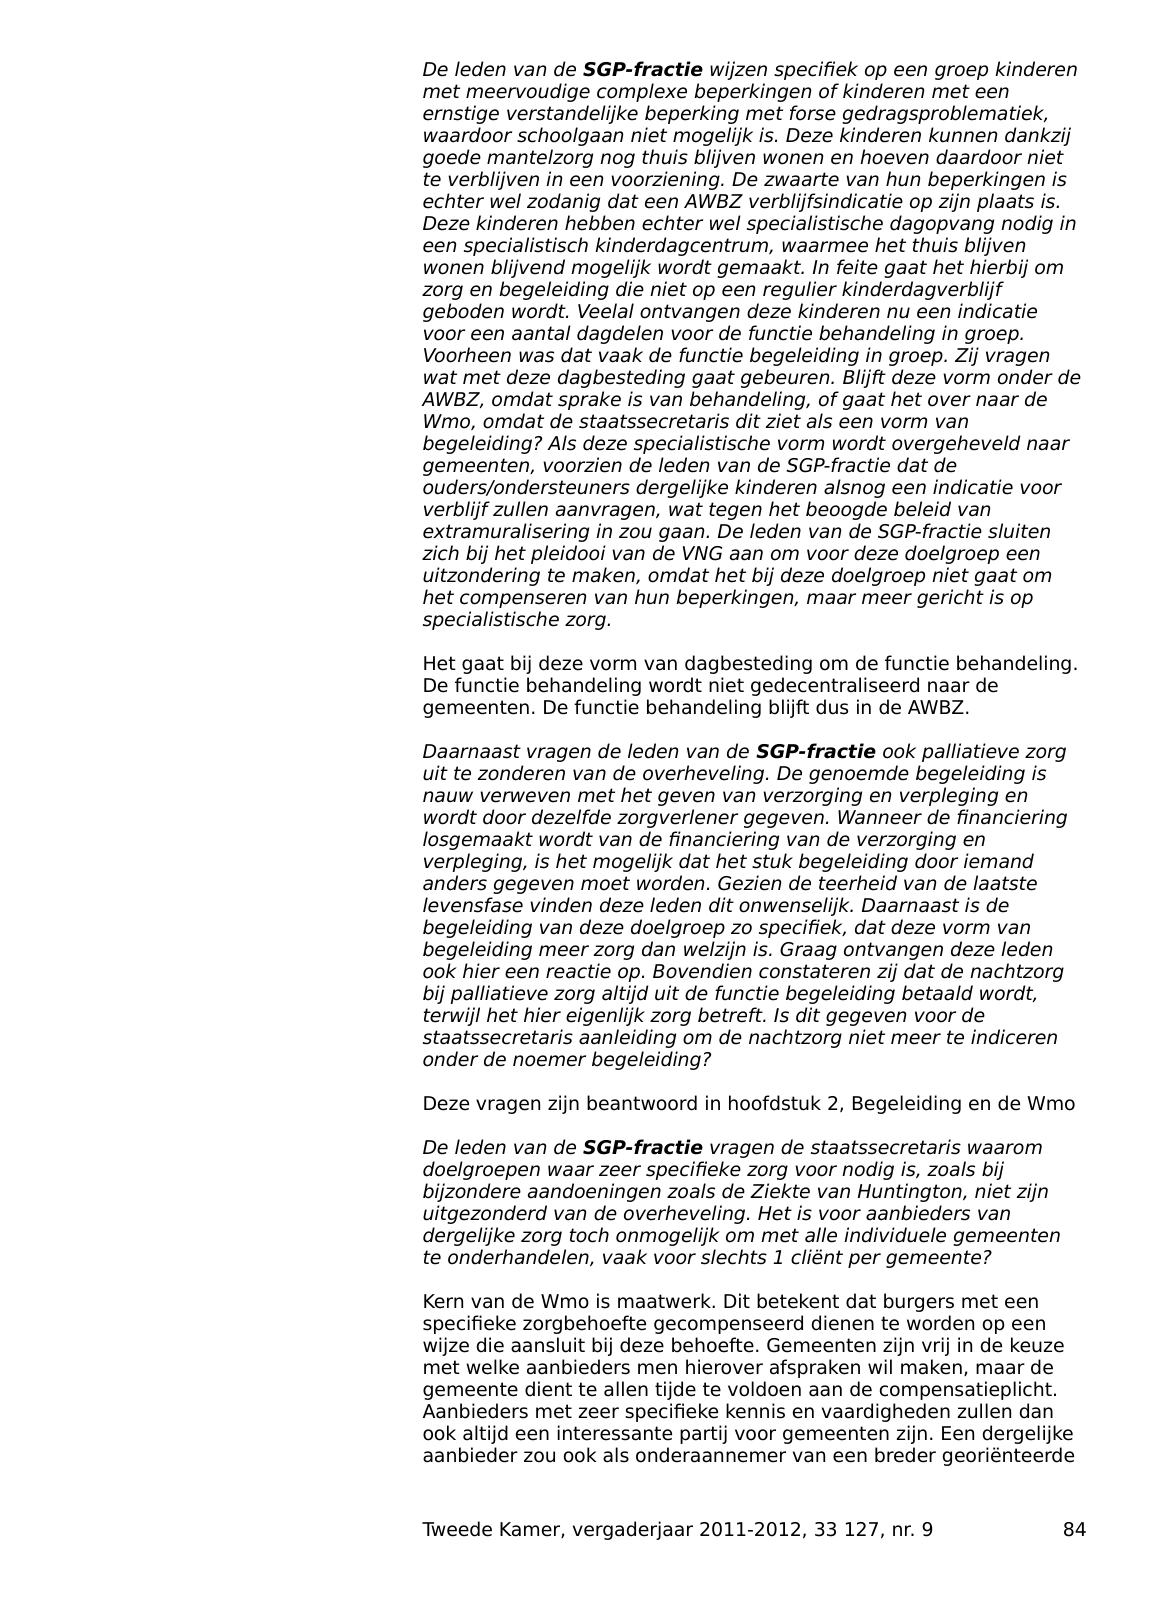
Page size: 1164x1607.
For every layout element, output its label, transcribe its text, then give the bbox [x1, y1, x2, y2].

text Kern van de Wmo is maatwerk. Dit betekent dat burgers met een specifieke zorgbehoefte gecompenseerd dienen te worden op een wijze die aansluit bij deze behoefte. Gemeenten zijn vrij in de keuze met welke aanbieders men hierover afspraken wil maken, maar de gemeente dient te allen tijde te voldoen aan de compensatieplicht. Aanbieders met zeer specifieke kennis en vaardigheden zullen dan ook altijd een interessante partij voor gemeenten zijn. Een dergelijke aanbieder zou ook als onderaannemer van een breder georiënteerde [422, 1291, 1087, 1467]
text De leden van de SGP-fractie wijzen specifiek op een groep kinderen met meervoudige complexe beperkingen of kinderen met een ernstige verstandelijke beperking met forse gedragsproblematiek, waardoor schoolgaan niet mogelijk is. Deze kinderen kunnen dankzij goede mantelzorg nog thuis blijven wonen en hoeven daardoor niet te verblijven in een voorziening. De zwaarte van hun beperkingen is echter wel zodanig dat een AWBZ verblijfsindicatie op zijn plaats is. Deze kinderen hebben echter wel specialistische dagopvang nodig in een specialistisch kinderdagcentrum, waarmee het thuis blijven wonen blijvend mogelijk wordt gemaakt. In feite gaat het hierbij om zorg en begeleiding die niet op een regulier kinderdagverblijf geboden wordt. Veelal ontvangen deze kinderen nu een indicatie voor een aantal dagdelen voor de functie behandeling in groep. Voorheen was dat vaak de functie begeleiding in groep. Zij vragen wat met deze dagbesteding gaat gebeuren. Blijft deze vorm onder de AWBZ, omdat sprake is van behandeling, of gaat het over naar de Wmo, omdat de staatssecretaris dit ziet als een vorm van begeleiding? Als deze specialistische vorm wordt overgeheveld naar gemeenten, voorzien de leden van de SGP-fractie dat de ouders/ondersteuners dergelijke kinderen alsnog een indicatie voor verblijf zullen aanvragen, wat tegen het beoogde beleid van extramuralisering in zou gaan. De leden van de SGP-fractie sluiten zich bij het pleidooi van de VNG aan om voor deze doelgroep een uitzondering te maken, omdat het bij deze doelgroep niet gaat om het compenseren van hun beperkingen, maar meer gericht is op specialistische zorg. [422, 59, 1087, 631]
text Deze vragen zijn beantwoord in hoofdstuk 2, Begeleiding en de Wmo [422, 1093, 1087, 1115]
text De leden van de SGP-fractie vragen de staatssecretaris waarom doelgroepen waar zeer specifieke zorg voor nodig is, zoals bij bijzondere aandoeningen zoals de Ziekte van Huntington, niet zijn uitgezonderd van de overheveling. Het is voor aanbieders van dergelijke zorg toch onmogelijk om met alle individuele gemeenten te onderhandelen, vaak voor slechts 1 cliënt per gemeente? [422, 1137, 1087, 1269]
text Het gaat bij deze vorm van dagbesteding om de functie behandeling. De functie behandeling wordt niet gedecentraliseerd naar de gemeenten. De functie behandeling blijft dus in de AWBZ. [422, 653, 1087, 719]
text Daarnaast vragen de leden van de SGP-fractie ook palliatieve zorg uit te zonderen van de overheveling. De genoemde begeleiding is nauw verweven met het geven van verzorging en verpleging en wordt door dezelfde zorgverlener gegeven. Wanneer de financiering losgemaakt wordt van de financiering van de verzorging en verpleging, is het mogelijk dat het stuk begeleiding door iemand anders gegeven moet worden. Gezien de teerheid van de laatste levensfase vinden deze leden dit onwenselijk. Daarnaast is de begeleiding van deze doelgroep zo specifiek, dat deze vorm van begeleiding meer zorg dan welzijn is. Graag ontvangen deze leden ook hier een reactie op. Bovendien constateren zij dat de nachtzorg bij palliatieve zorg altijd uit de functie begeleiding betaald wordt, terwijl het hier eigenlijk zorg betreft. Is dit gegeven voor de staatssecretaris aanleiding om de nachtzorg niet meer te indiceren onder de noemer begeleiding? [422, 741, 1087, 1071]
